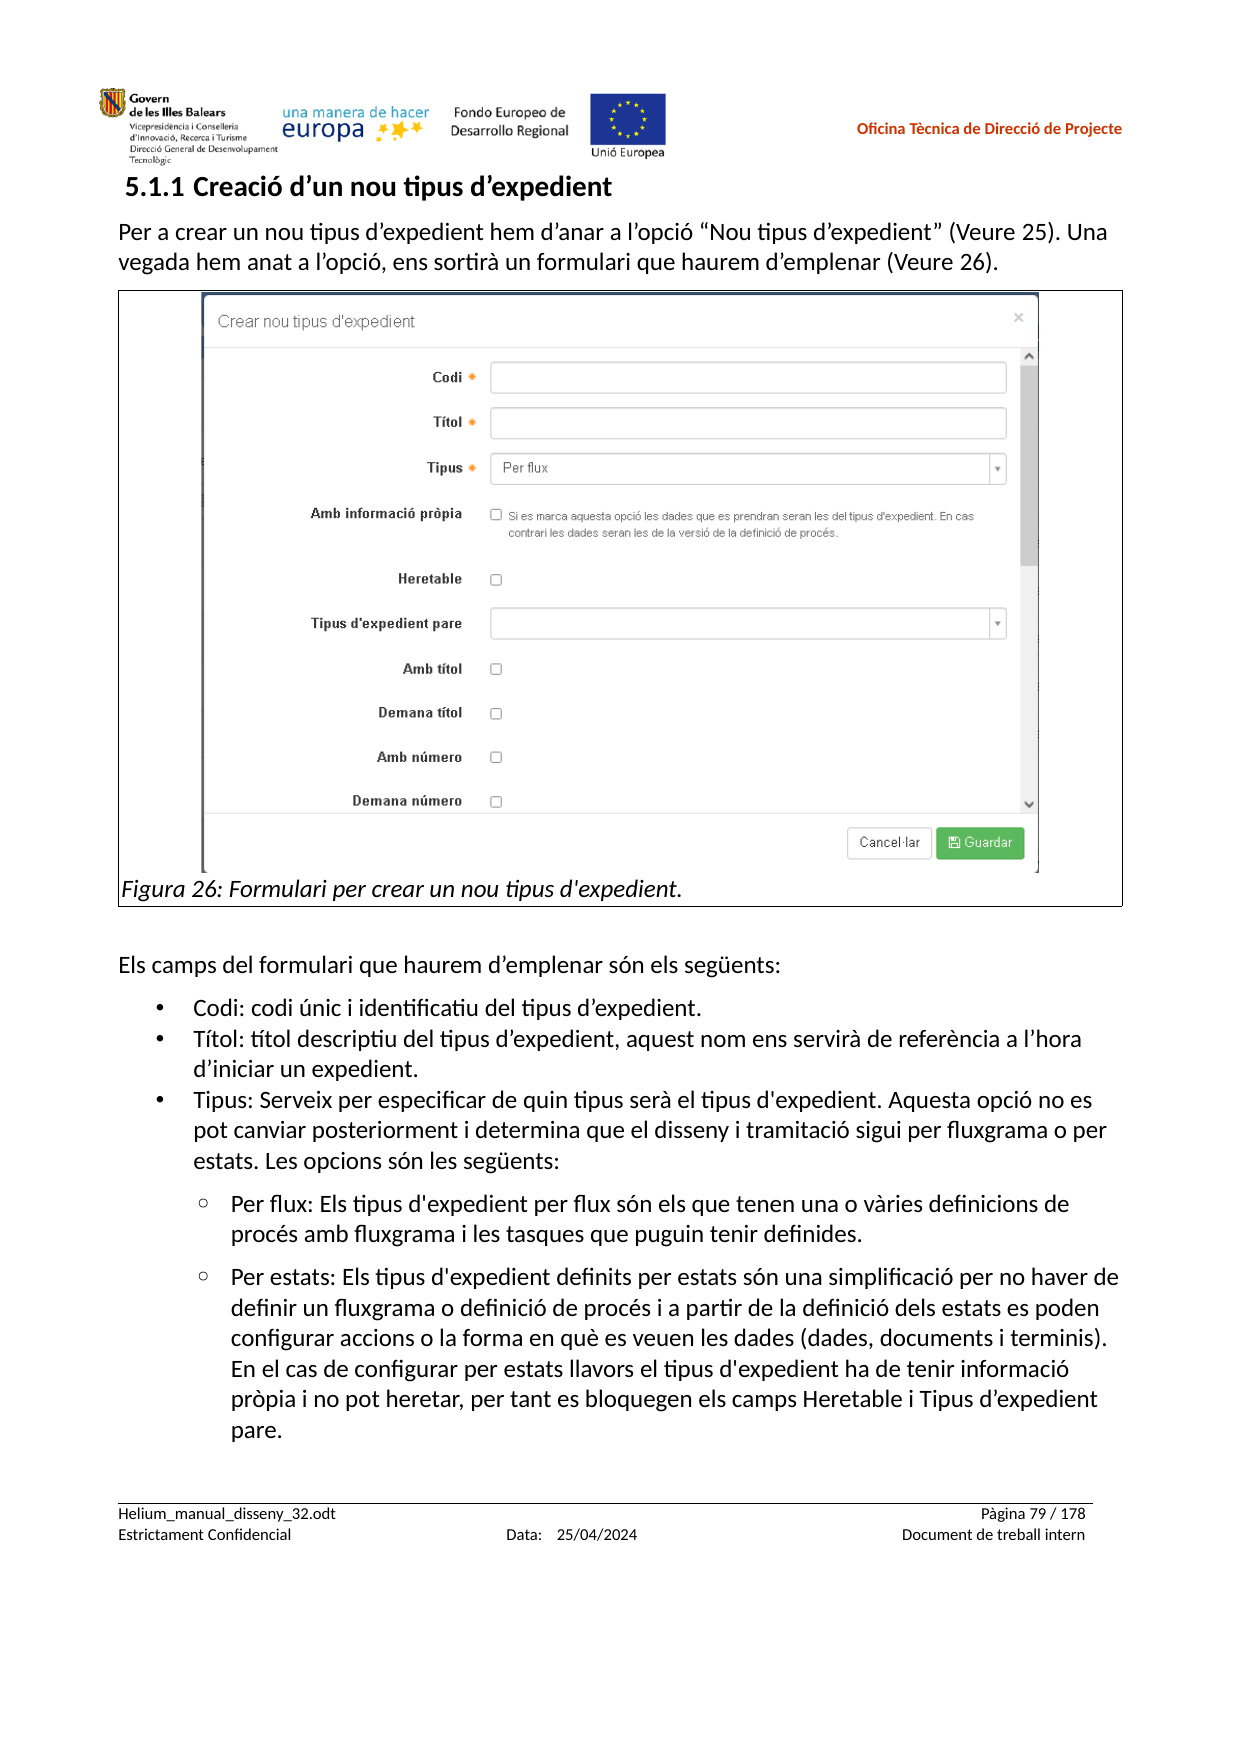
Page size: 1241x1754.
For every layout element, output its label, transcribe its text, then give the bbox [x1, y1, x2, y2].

subtitle Creació d’un nou tipus d’expedient [118, 168, 1122, 203]
text Per a crear un nou tipus d’expedient hem d’anar a l’opció “Nou tipus d’expedient” (Veure 25). Una vegada hem anat a l’opció, ens sortirà un formulari que haurem d’emplenar (Veure 26). [118, 216, 1122, 277]
list Per flux: Els tipus d'expedient per flux són els que tenen una o vàries definicions de procés amb fluxgrama i les tasques que puguin tenir definides. [193, 1188, 1122, 1249]
text Figura 26: Formulari per crear un nou tipus d'expedient. [121, 871, 1119, 903]
list Per estats: Els tipus d'expedient definits per estats són una simplificació per no haver de definir un fluxgrama o definició de procés i a partir de la definició dels estats es poden configurar accions o la forma en què es veuen les dades (dades, documents i terminis). En el cas de configurar per estats llavors el tipus d'expedient ha de tenir informació pròpia i no pot heretar, per tant es bloquegen els camps Heretable i Tipus d’expedient pare. [193, 1262, 1122, 1445]
picture [201, 292, 1039, 873]
text Els camps del formulari que haurem d’emplenar són els següents: [118, 949, 1122, 980]
picture [99, 87, 668, 166]
list Codi: codi únic i identificatiu del tipus d’expedient. [156, 992, 1122, 1023]
list Títol: títol descriptiu del tipus d’expedient, aquest nom ens servirà de referència a l’hora d’iniciar un expedient. [156, 1023, 1122, 1084]
list Tipus: Serveix per especificar de quin tipus serà el tipus d'expedient. Aquesta opció no es pot canviar posteriorment i determina que el disseny i tramitació sigui per fluxgrama o per estats. Les opcions són les següents: [156, 1084, 1122, 1176]
